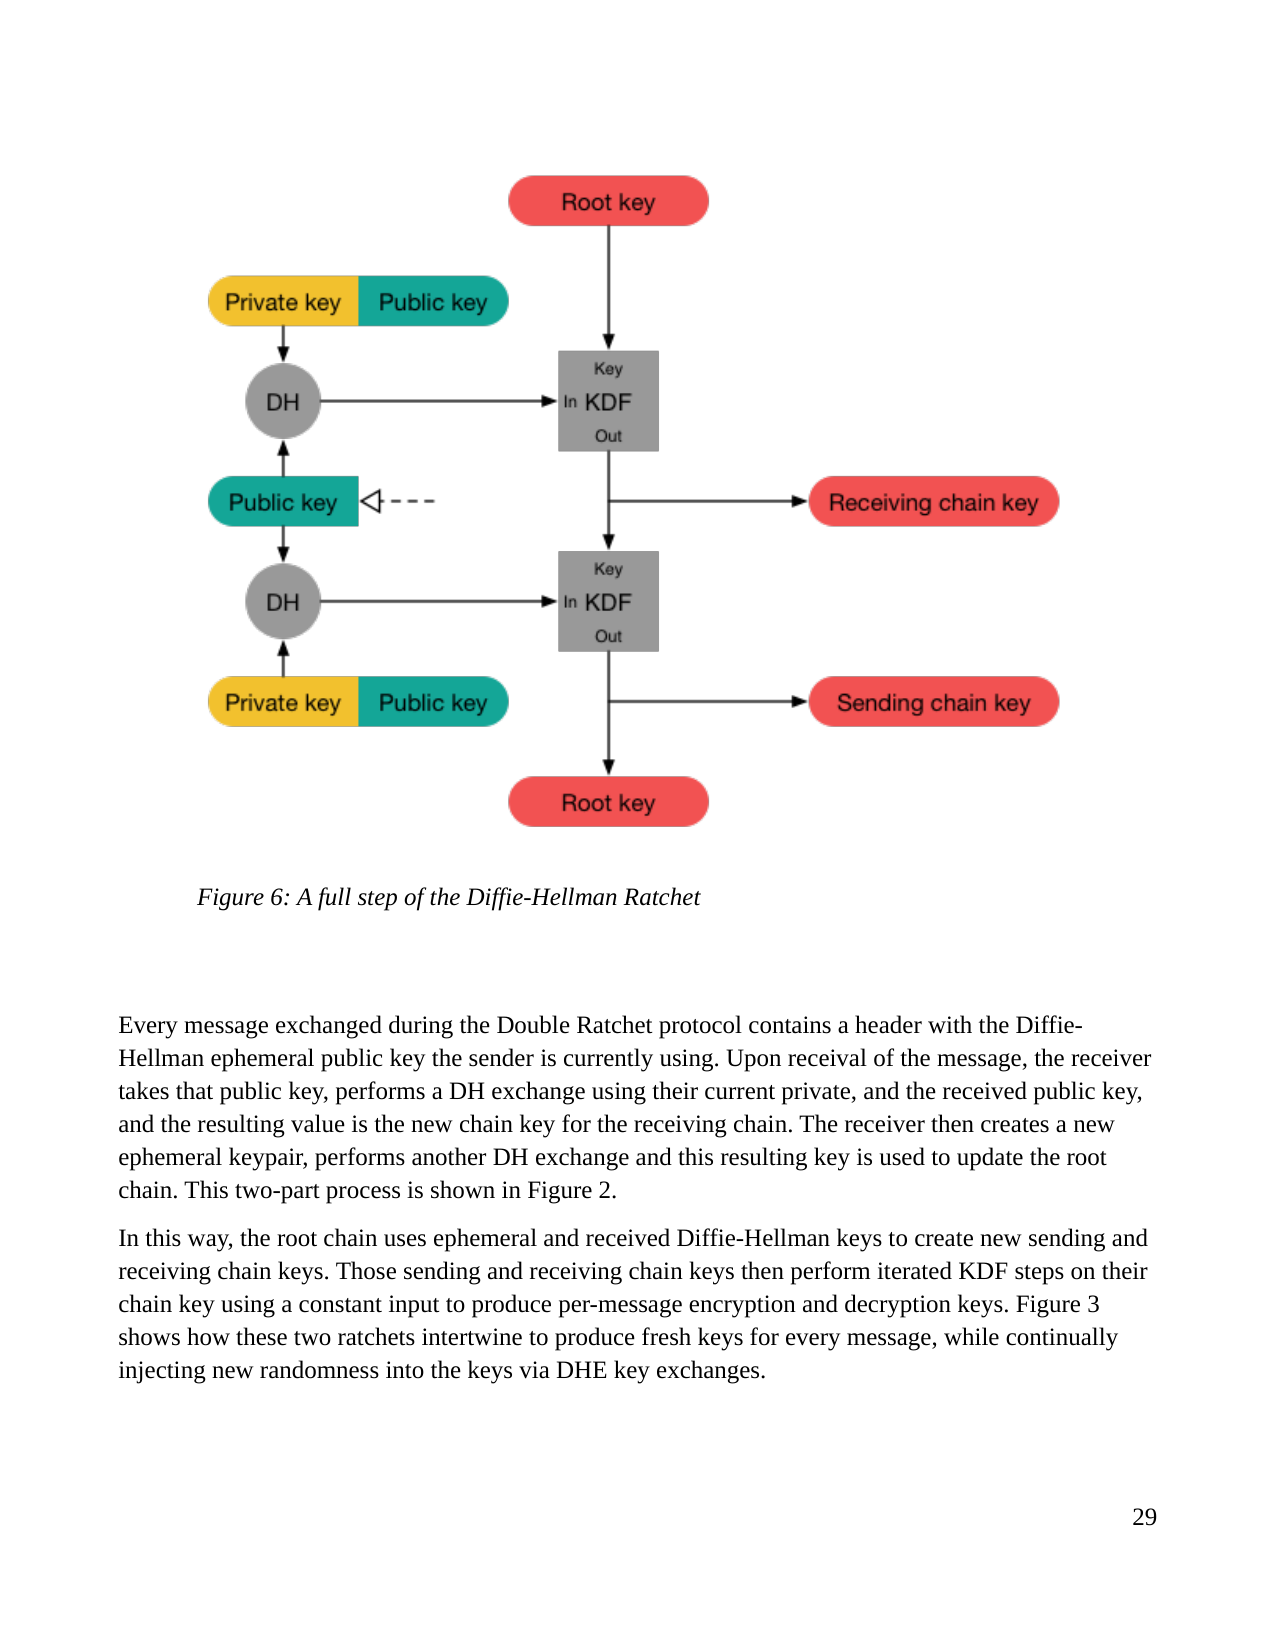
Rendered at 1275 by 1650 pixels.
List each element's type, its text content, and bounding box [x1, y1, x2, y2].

text Every message exchanged during the Double Ratchet protocol contains a header with the Diffie-Hellman ephemeral public key the sender is currently using. Upon receival of the message, the receiver takes that public key, performs a DH exchange using their current private, and the received public key, and the resulting value is the new chain key for the receiving chain. The receiver then creates a new ephemeral keypair, performs another DH exchange and this resulting key is used to update the root chain. This two-part process is shown in Figure 2. [118, 1010, 1157, 1204]
text Figure 6: A full step of the Diffie-Hellman Ratchet [197, 877, 1072, 911]
text In this way, the root chain uses ephemeral and received Diffie-Hellman keys to create new sending and receiving chain keys. Those sending and receiving chain keys then perform iterated KDF steps on their chain key using a constant input to produce per-message encryption and decryption keys. Figure 3 shows how these two ratchets intertwine to produce fresh keys for every message, while continually injecting new randomness into the keys via DHE key exchanges. [118, 1223, 1157, 1384]
picture [196, 126, 1072, 877]
